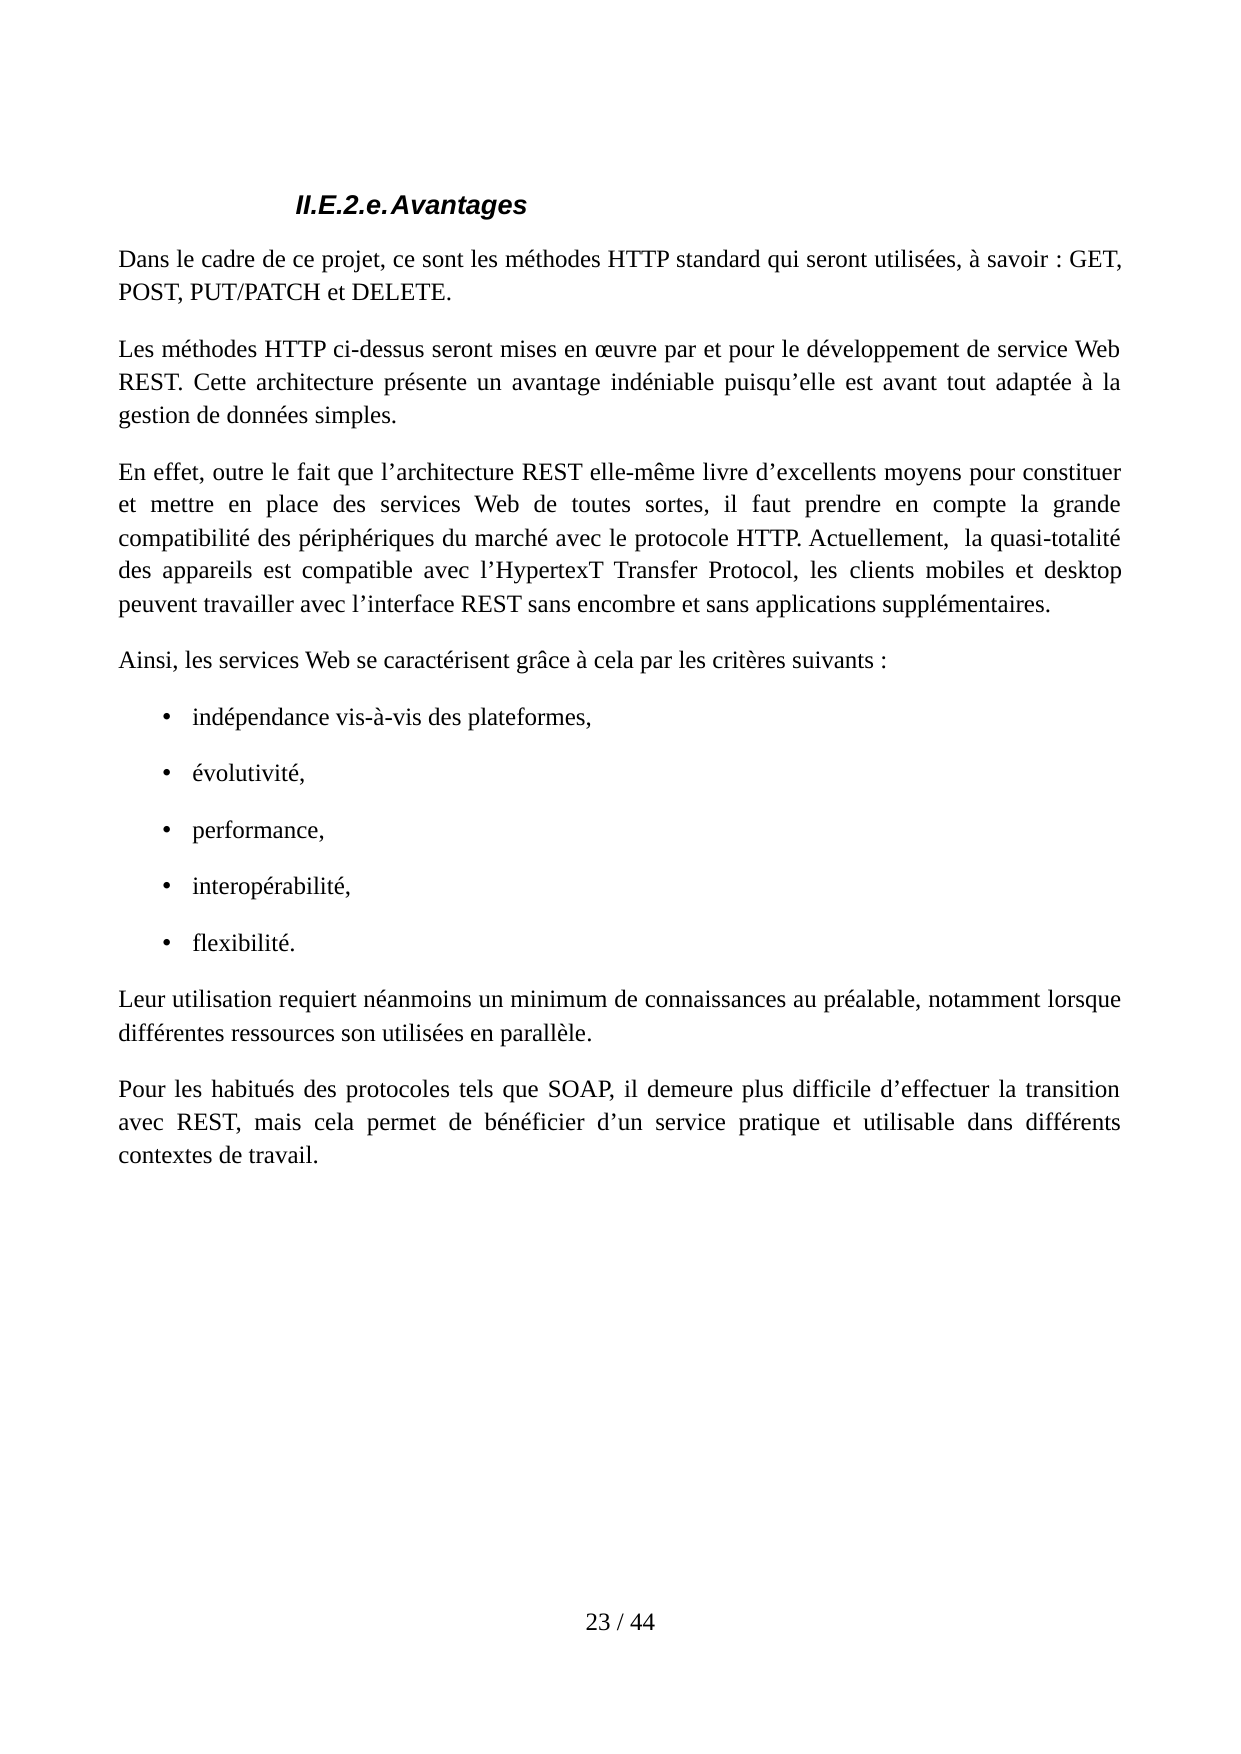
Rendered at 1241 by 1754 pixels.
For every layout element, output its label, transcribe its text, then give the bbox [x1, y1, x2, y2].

list évolutivité, [162, 758, 1122, 787]
subtitle Avantages [118, 189, 1122, 220]
text En effet, outre le fait que l’architecture REST elle-même livre d’excellents moyens pour constituer et mettre en place des services Web de toutes sortes, il faut prendre en compte la grande compatibilité des périphériques du marché avec le protocole HTTP. Actuellement, la quasi-totalité des appareils est compatible avec l’HypertexT Transfer Protocol, les clients mobiles et desktop peuvent travailler avec l’interface REST sans encombre et sans applications supplémentaires. [118, 457, 1122, 617]
list performance, [162, 815, 1122, 844]
list interopérabilité, [162, 871, 1122, 900]
list indépendance vis-à-vis des plateformes, [162, 702, 1122, 731]
list flexibilité. [162, 928, 1122, 957]
text Ainsi, les services Web se caractérisent grâce à cela par les critères suivants : [118, 645, 1122, 674]
text Les méthodes HTTP ci-dessus seront mises en œuvre par et pour le développement de service Web REST. Cette architecture présente un avantage indéniable puisqu’elle est avant tout adaptée à la gestion de données simples. [118, 334, 1122, 429]
text Pour les habitués des protocoles tels que SOAP, il demeure plus difficile d’effectuer la transition avec REST, mais cela permet de bénéficier d’un service pratique et utilisable dans différents contextes de travail. [118, 1074, 1122, 1169]
text Leur utilisation requiert néanmoins un minimum de connaissances au préalable, notamment lorsque différentes ressources son utilisées en parallèle. [118, 984, 1122, 1046]
text Dans le cadre de ce projet, ce sont les méthodes HTTP standard qui seront utilisées, à savoir : GET, POST, PUT/PATCH et DELETE. [118, 244, 1122, 306]
